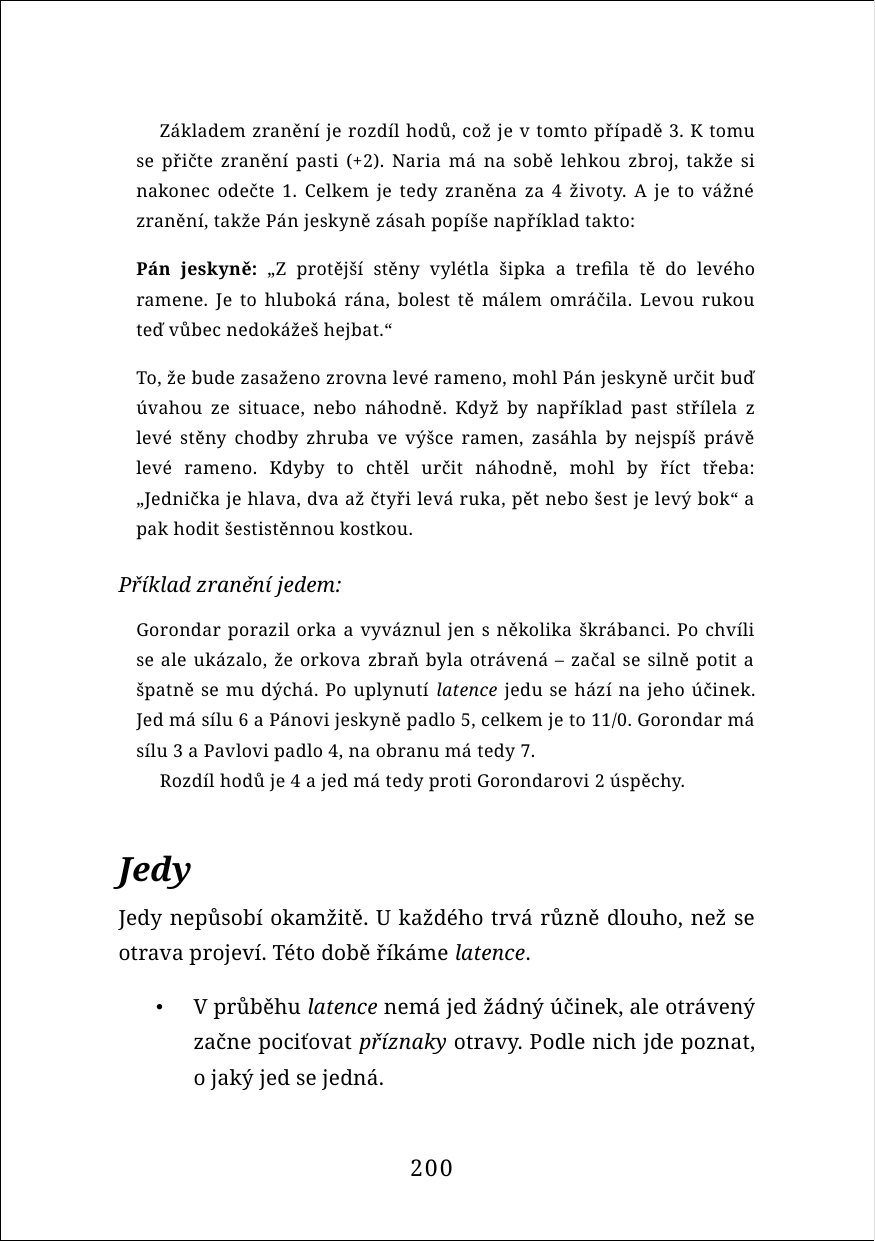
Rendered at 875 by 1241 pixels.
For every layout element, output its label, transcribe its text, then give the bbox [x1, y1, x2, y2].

text Gorondar porazil orka a vyváznul jen s několika škrábanci. Po chvíli se ale ukázalo, že orkova zbraň byla otrávená – začal se silně potit a špatně se mu dýchá. Po uplynutí latence jedu se hází na jeho účinek. Jed má sílu 6 a Pánovi jeskyně padlo 5, celkem je to 11/0. Gorondar má sílu 3 a Pavlovi padlo 4, na obranu má tedy 7. Rozdíl hodů je 4 a jed má tedy proti Gorondarovi 2 úspěchy. [136, 617, 756, 792]
subtitle Jedy [118, 846, 756, 891]
text To, že bude zasaženo zrovna levé rameno, mohl Pán jeskyně určit buď úvahou ze situace, nebo náhodně. Když by například past střílela z levé stěny chodby zhruba ve výšce ramen, zasáhla by nejspíš právě levé rameno. Kdyby to chtěl určit náhodně, mohl by říct třeba: „Jednička je hlava, dva až čtyři levá ruka, pět nebo šest je levý bok“ a pak hodit šestistěnnou kostkou. [136, 365, 756, 540]
text Příklad zranění jedem: [118, 570, 756, 598]
list V průběhu latence nemá jed žádný účinek, ale otrávený začne pociťovat příznaky otravy. Podle nich jde poznat, o jaký jed se jedná. [156, 992, 756, 1091]
text Jedy nepůsobí okamžitě. U každého trvá různě dlouho, než se otrava projeví. Této době říkáme latence. [118, 903, 756, 967]
text Pán jeskyně: „Z protější stěny vylétla šipka a trefila tě do levého ramene. Je to hluboká rána, bolest tě málem omráčila. Levou rukou teď vůbec nedokážeš hejbat.“ [136, 257, 756, 341]
text Základem zranění je rozdíl hodů, což je v tomto případě 3. K tomu se přičte zranění pasti (+2). Naria má na sobě lehkou zbroj, takže si nakonec odečte 1. Celkem je tedy zraněna za 4 životy. A je to vážné zranění, takže Pán jeskyně zásah popíše například takto: [136, 118, 756, 233]
